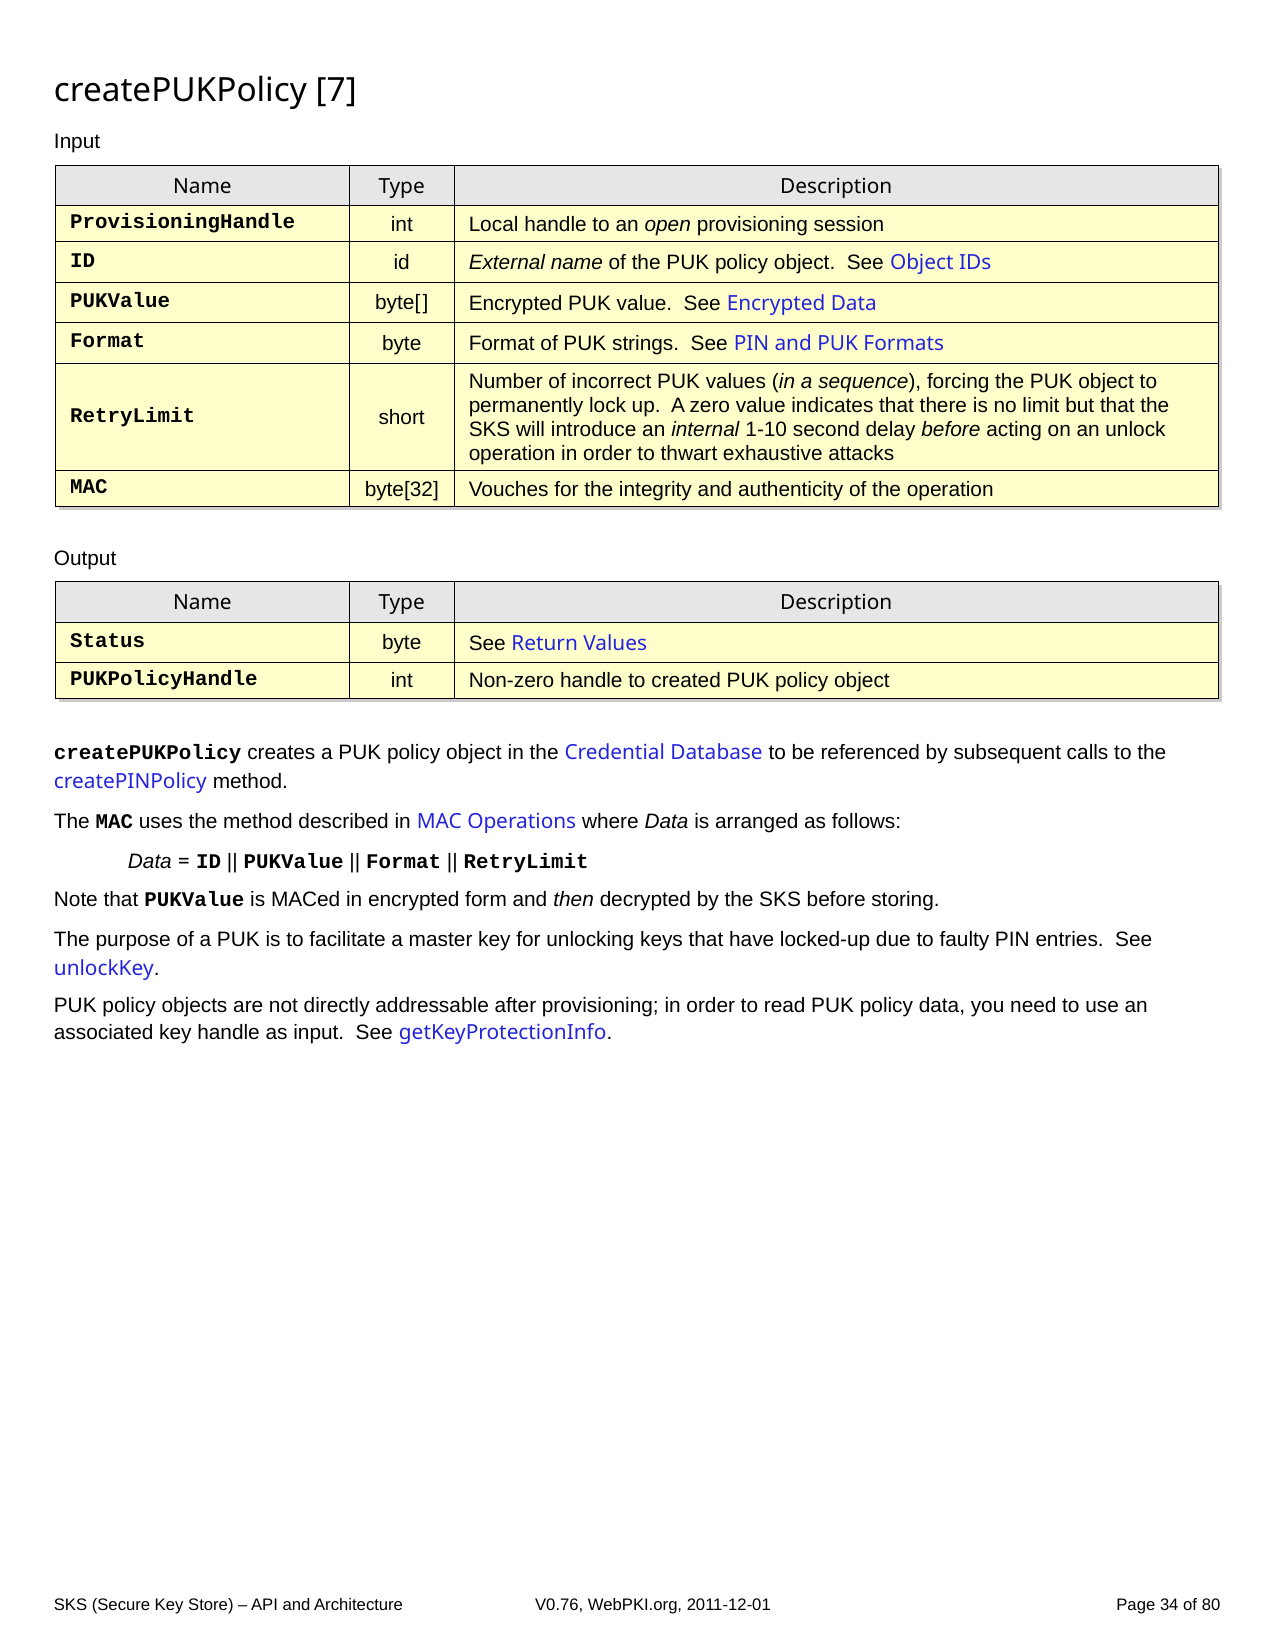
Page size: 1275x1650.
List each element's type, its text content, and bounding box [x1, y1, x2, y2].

table_cell PUKValue [56, 283, 349, 322]
table_cell short [350, 364, 454, 470]
table_cell id [350, 242, 454, 282]
table_cell Encrypted PUK value. See Encrypted Data [455, 283, 1218, 322]
table_cell Format [56, 323, 349, 362]
text Input [54, 129, 1221, 153]
table_cell Local handle to an open provisioning session [455, 206, 1218, 241]
table_cell Vouches for the integrity and authenticity of the operation [455, 471, 1218, 506]
table_cell Non-zero handle to created PUK policy object [455, 663, 1218, 698]
table_cell ID [56, 242, 349, 282]
subtitle createPUKPolicy [7] [54, 66, 1221, 111]
table_cell int [350, 206, 454, 241]
table_header Type [350, 166, 454, 205]
table_cell int [350, 663, 454, 698]
table_cell MAC [56, 471, 349, 506]
table_header Name [56, 582, 349, 622]
text Output [54, 546, 1221, 569]
table_cell ProvisioningHandle [56, 206, 349, 241]
table_cell byte[ ] [350, 283, 454, 322]
text The MAC uses the method described in MAC Operations where Data is arranged as follows: [54, 806, 1221, 835]
text PUK policy objects are not directly addressable after provisioning; in order to read PUK policy data, you need to use an associated key handle as input. See getKeyProtectionInfo. [54, 993, 1221, 1046]
table_cell Status [56, 623, 349, 662]
text The purpose of a PUK is to facilitate a master key for unlocking keys that have locked-up due to faulty PIN entries. See unlockKey. [54, 924, 1221, 981]
table_cell Number of incorrect PUK values (in a sequence), forcing the PUK object to permanently lock up. A zero value indicates that there is no limit but that the SKS will introduce an internal 1‑10 second delay before acting on an unlock operation in order to thwart exhaustive attacks [455, 364, 1218, 470]
table_cell RetryLimit [56, 364, 349, 470]
table_cell PUKPolicyHandle [56, 663, 349, 698]
text Note that PUKValue is MACed in encrypted form and then decrypted by the SKS before storing. [54, 887, 1221, 913]
table_cell byte [350, 323, 454, 362]
table_cell byte⁮[32] [350, 471, 454, 506]
text Data = ID || PUKValue || Format || RetryLimit [54, 847, 1221, 875]
table_header Description [455, 166, 1218, 205]
table_header Description [455, 582, 1218, 622]
table_header Type [350, 582, 454, 622]
table_cell See Return Values [455, 623, 1218, 662]
table_cell Format of PUK strings. See PIN and PUK Formats [455, 323, 1218, 362]
text createPUKPolicy creates a PUK policy object in the Credential Database to be referenced by subsequent calls to the createPINPolicy method. [54, 737, 1221, 794]
table_cell External name of the PUK policy object. See Object IDs [455, 242, 1218, 282]
table_header Name [56, 166, 349, 205]
table_cell byte [350, 623, 454, 662]
